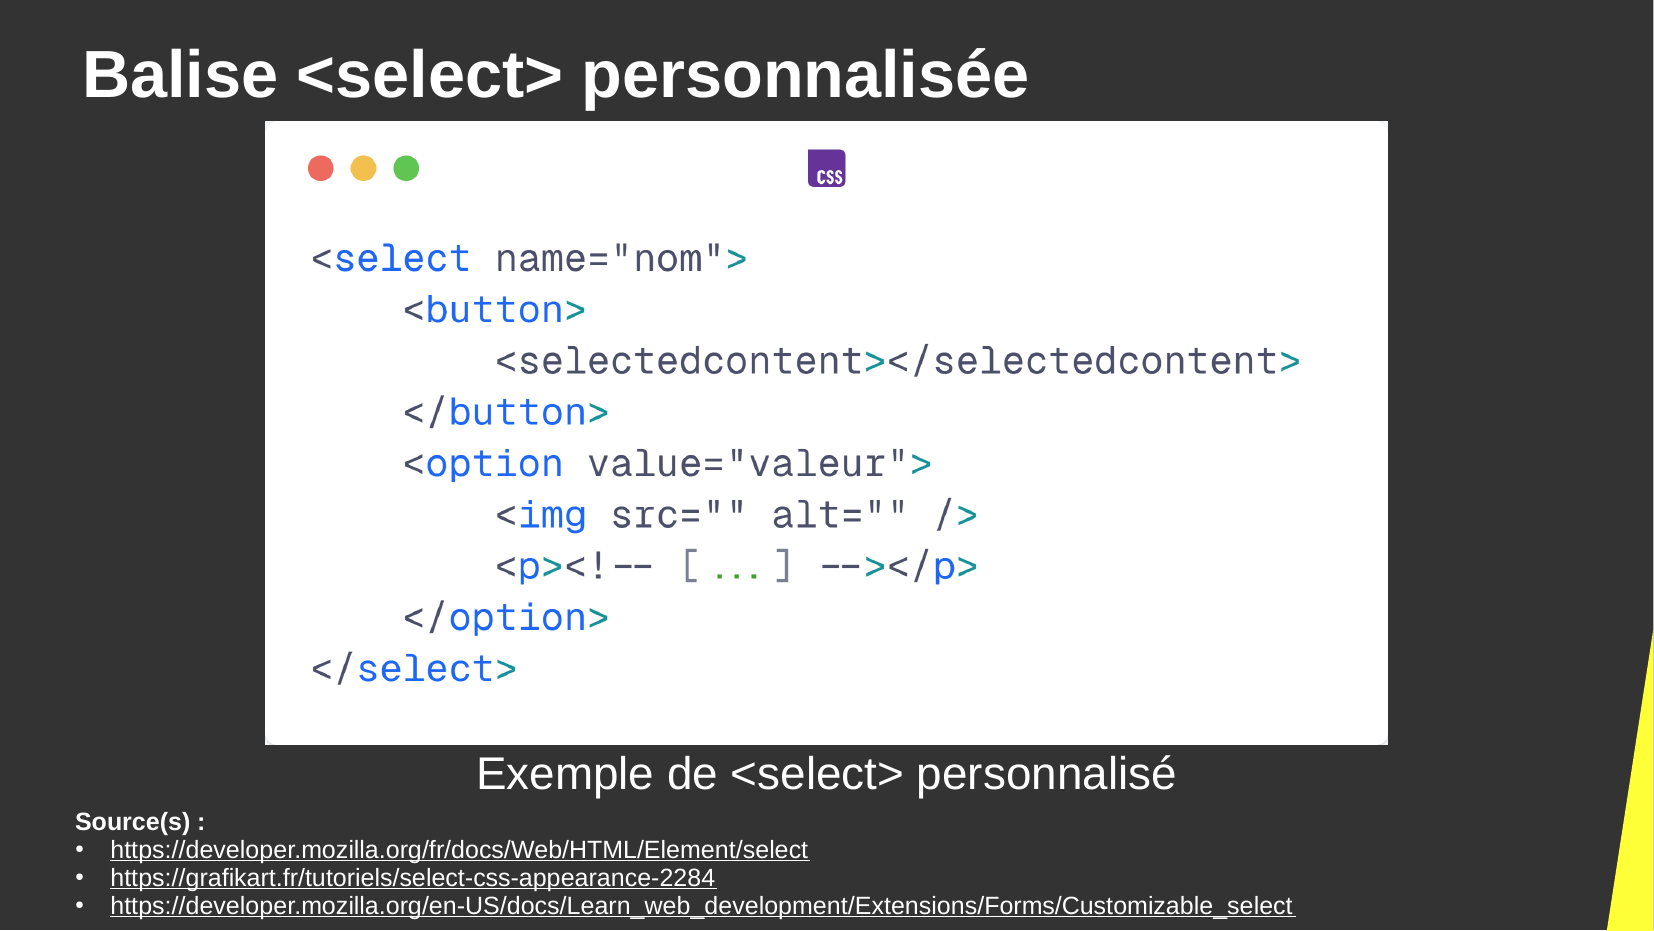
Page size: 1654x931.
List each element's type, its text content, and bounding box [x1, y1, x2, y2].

picture [265, 121, 1388, 745]
title Balise <select> personnalisée [82, 37, 1642, 119]
text_box [1606, 624, 1654, 931]
title Exemple de <select> personnalisé [126, 747, 1527, 804]
text_box Source(s) : https://developer.mozilla.org/fr/docs/Web/HTML/Element/select https://grafikart.fr/tutoriels/select-css-appearance-2284 https://developer.mozilla.org/en-US/docs/Learn_web_development/Extensions/Forms/Customizable_select [60, 800, 1546, 928]
